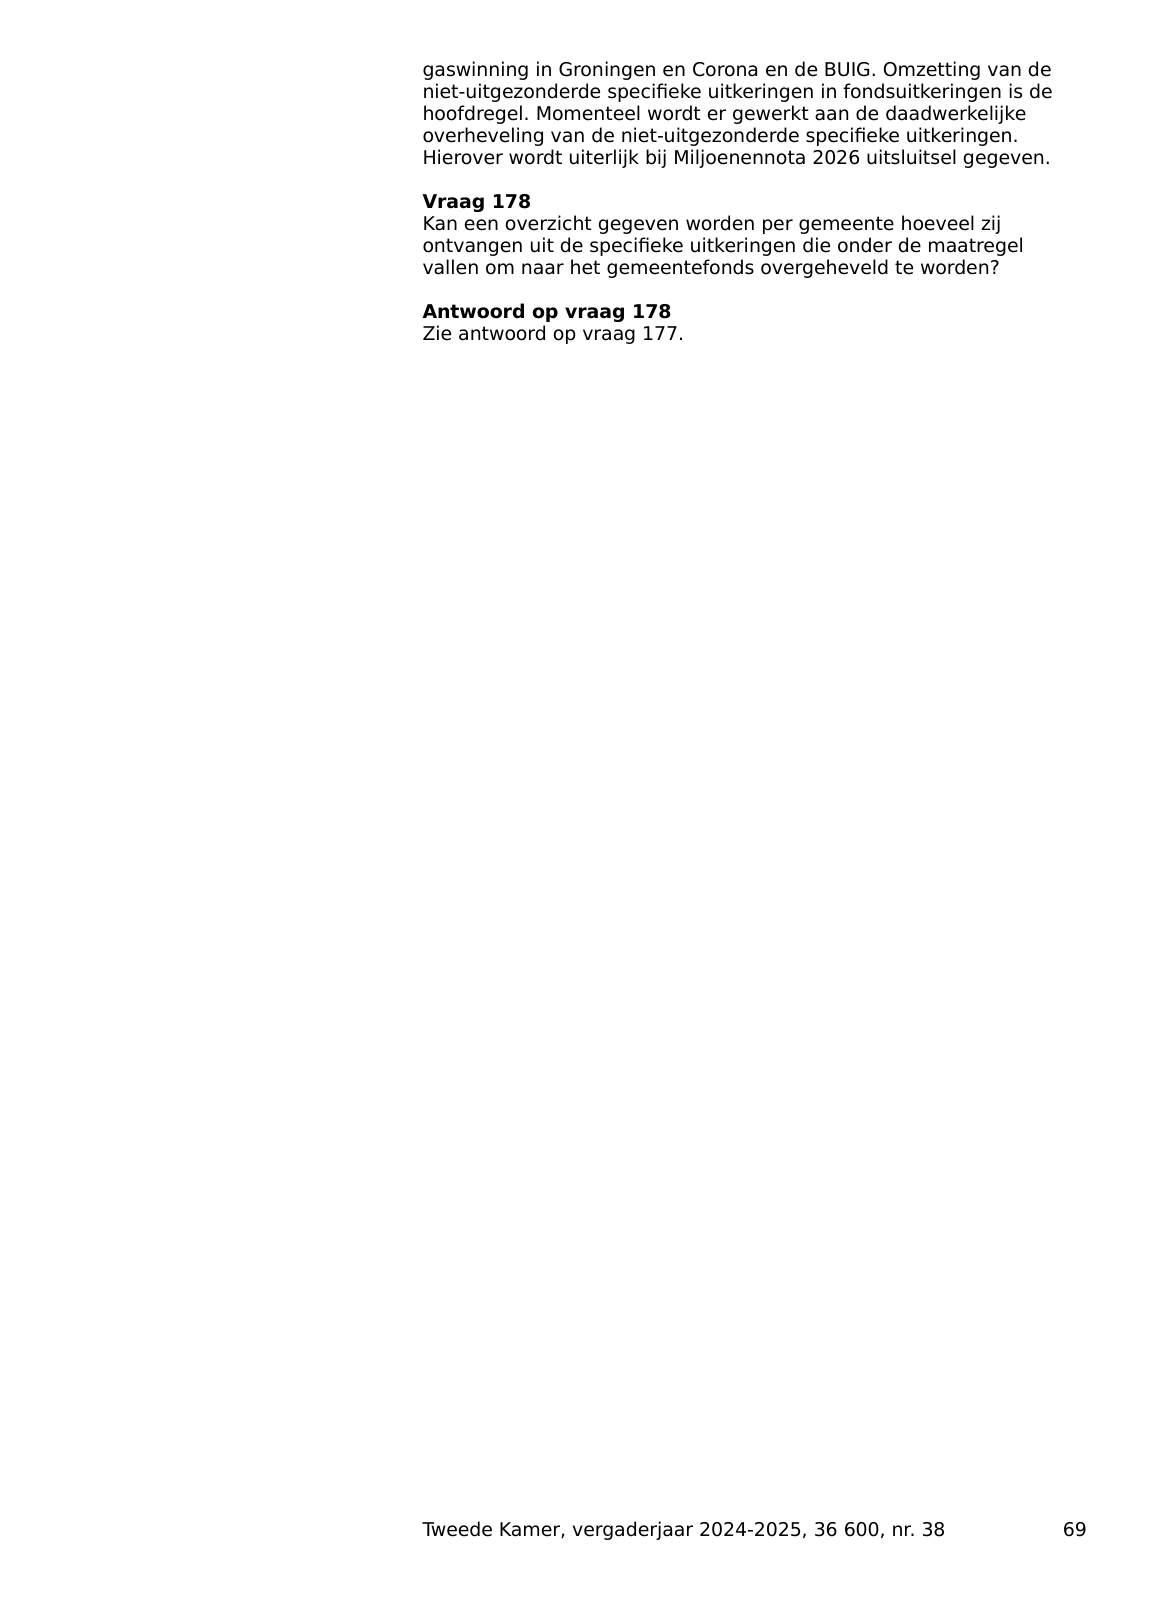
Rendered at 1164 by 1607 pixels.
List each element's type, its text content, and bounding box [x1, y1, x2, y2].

text Kan een overzicht gegeven worden per gemeente hoeveel zij ontvangen uit de specifieke uitkeringen die onder de maatregel vallen om naar het gemeentefonds overgeheveld te worden? [422, 213, 1087, 279]
text Antwoord op vraag 178 [422, 301, 1087, 323]
text gaswinning in Groningen en Corona en de BUIG. Omzetting van de niet-uitgezonderde specifieke uitkeringen in fondsuitkeringen is de hoofdregel. Momenteel wordt er gewerkt aan de daadwerkelijke overheveling van de niet-uitgezonderde specifieke uitkeringen. Hierover wordt uiterlijk bij Miljoenennota 2026 uitsluitsel gegeven. [422, 59, 1087, 169]
text Zie antwoord op vraag 177. [422, 323, 1087, 345]
text Vraag 178 [422, 191, 1087, 213]
